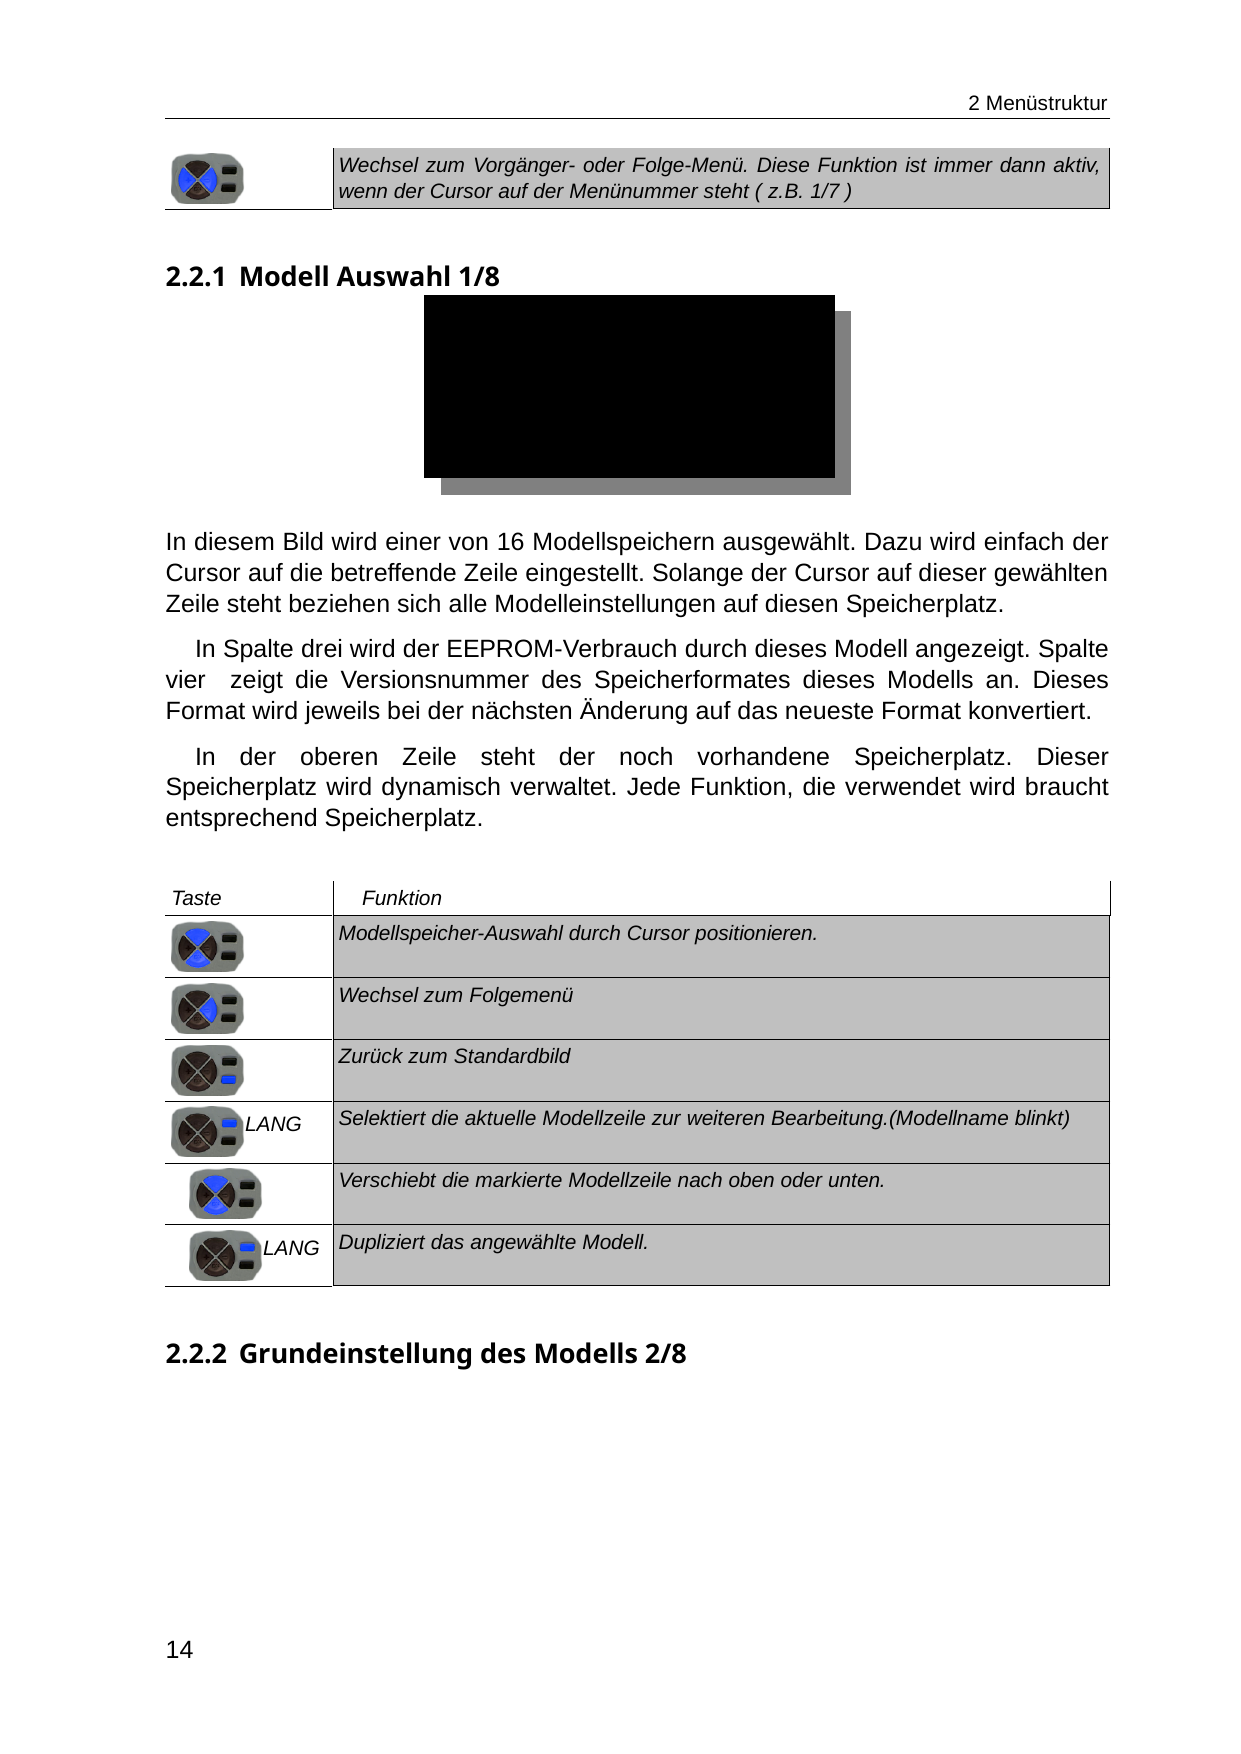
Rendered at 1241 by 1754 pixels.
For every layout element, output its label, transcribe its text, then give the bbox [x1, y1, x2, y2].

picture [171, 1106, 245, 1157]
subtitle Grundeinstellung des Modells 2/8 [165, 1335, 1110, 1372]
picture [171, 1045, 245, 1096]
table_cell [165, 1040, 332, 1101]
table_cell Dupliziert das angewählte Modell. [334, 1225, 1109, 1285]
table_cell Selektiert die aktuelle Modellzeile zur weiteren Bearbeitung.(Modellname blinkt) [334, 1102, 1109, 1163]
table_cell Wechsel zum Vorgänger- oder Folge-Menü. Diese Funktion ist immer dann aktiv, wenn der Cursor auf der Menünummer steht ( z.B. 1/7 ) [334, 148, 1109, 208]
subtitle Modell Auswahl 1/8 [165, 258, 1110, 295]
table_cell Wechsel zum Folgemenü [334, 978, 1109, 1039]
table_cell LANG [165, 1102, 332, 1163]
text In Spalte drei wird der EEPROM-Verbrauch durch dieses Modell angezeigt. Spalte vier zeigt die Versionsnummer des Speicherformates dieses Modells an. Dieses Format wird jeweils bei der nächsten Änderung auf das neueste Format konvertiert. [165, 635, 1110, 725]
picture [171, 983, 245, 1034]
picture [171, 153, 245, 204]
picture [171, 921, 245, 972]
table_cell [165, 148, 332, 209]
table_cell LANG [165, 1225, 332, 1286]
table_header Taste [165, 881, 332, 915]
text In diesem Bild wird einer von 16 Modellspeichern ausgewählt. Dazu wird einfach der Cursor auf die betreffende Zeile eingestellt. Solange der Cursor auf dieser gewählten Zeile steht beziehen sich alle Modelleinstellungen auf diesen Speicherplatz. [165, 528, 1110, 618]
table_cell Zurück zum Standardbild [334, 1040, 1109, 1101]
picture [189, 1230, 263, 1281]
table_cell [165, 978, 332, 1039]
table_cell [165, 1164, 332, 1224]
table_cell Verschiebt die markierte Modellzeile nach oben oder unten. [334, 1164, 1109, 1224]
table_cell [165, 916, 332, 977]
text In der oberen Zeile steht der noch vorhandene Speicherplatz. Dieser Speicherplatz wird dynamisch verwaltet. Jede Funktion, die verwendet wird braucht entsprechend Speicherplatz. [165, 743, 1110, 832]
table_cell Modellspeicher-Auswahl durch Cursor positionieren. [334, 916, 1109, 977]
picture [189, 1168, 263, 1219]
table_header Funktion [334, 881, 1110, 915]
